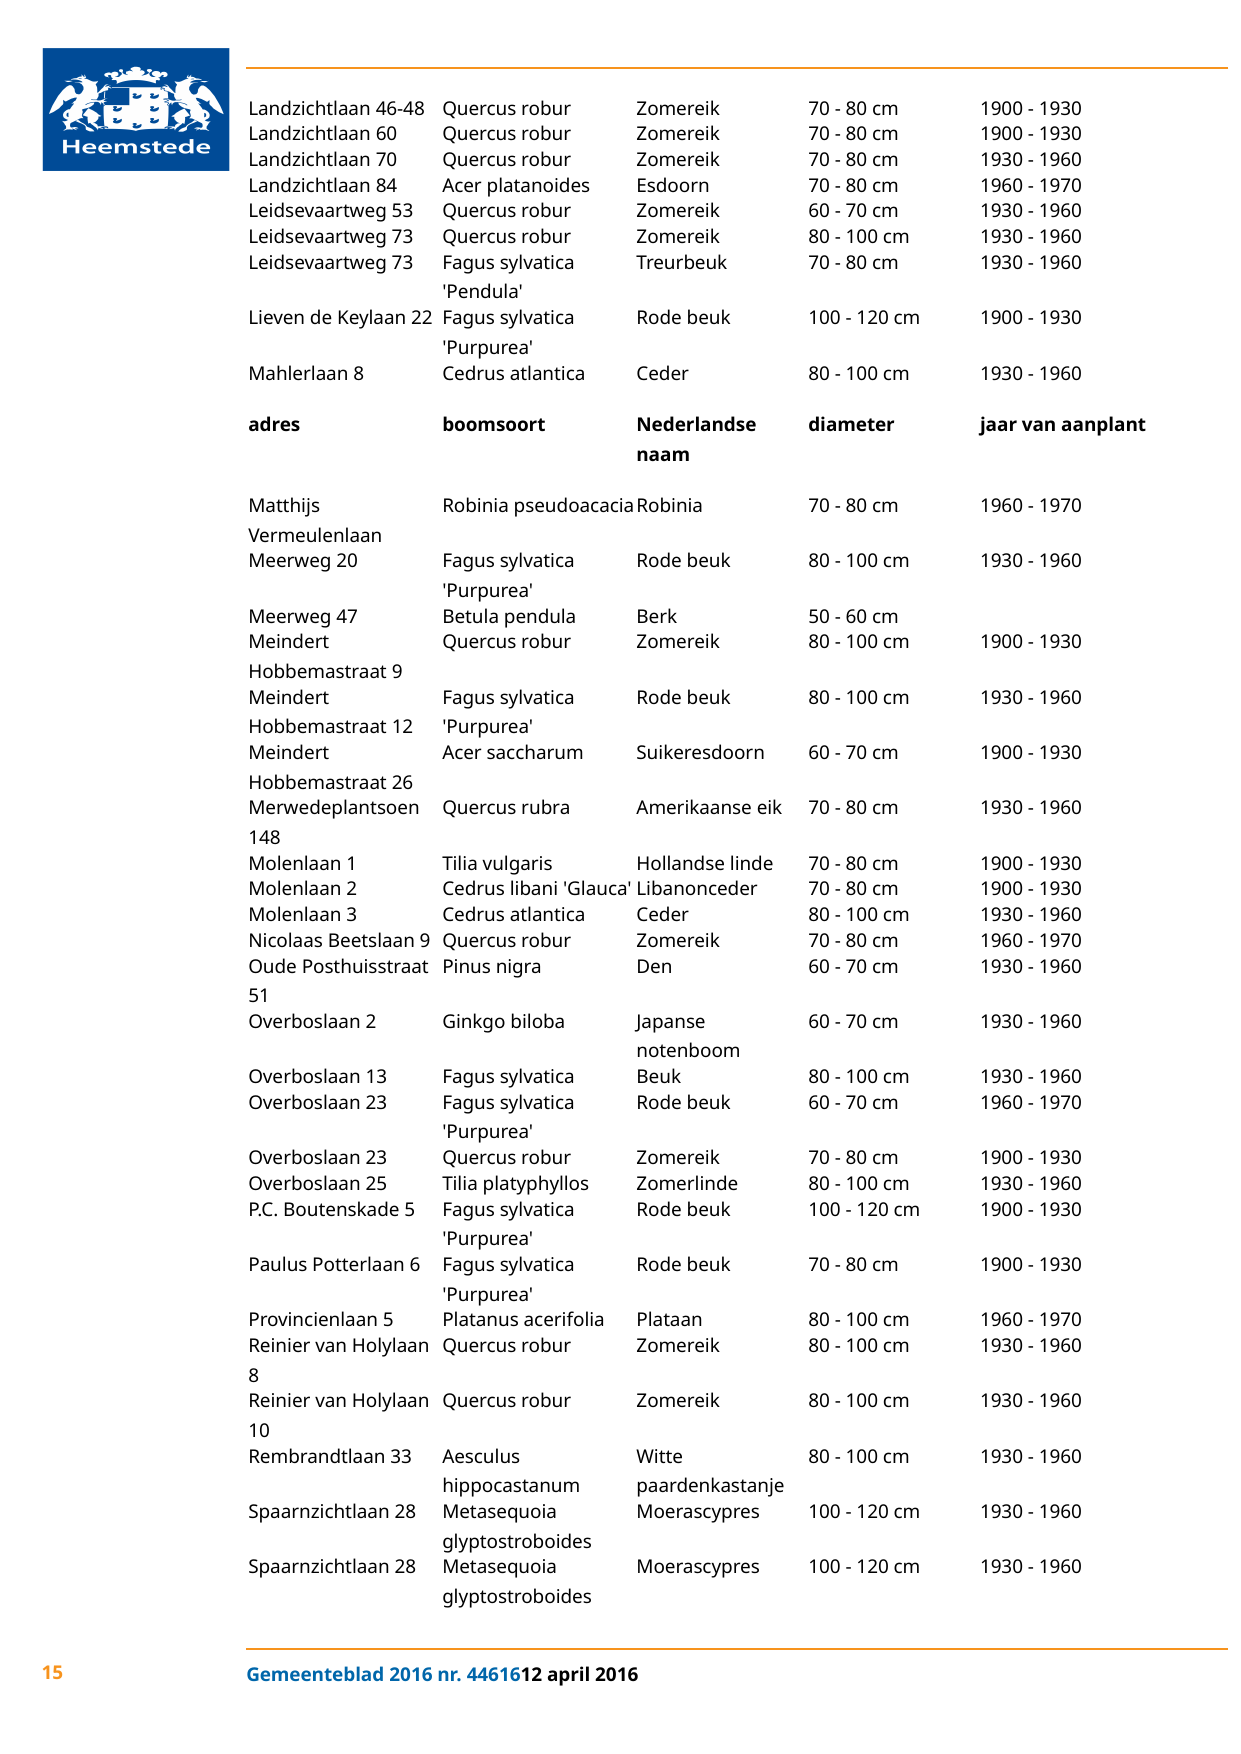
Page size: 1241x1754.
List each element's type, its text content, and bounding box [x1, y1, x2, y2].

table_cell 1930 - 1960 [980, 146, 1152, 172]
table_cell Leidsevaartweg 53 [248, 198, 442, 223]
table_cell Amerikaanse eik [636, 795, 808, 850]
table_cell Fagus sylvatica 'Purpurea' [442, 548, 636, 603]
table_cell [442, 386, 636, 411]
table_cell 1900 - 1930 [980, 95, 1152, 121]
table_cell 70 - 80 cm [808, 876, 980, 901]
table_cell Zomereik [636, 198, 808, 223]
table_cell adres [248, 411, 442, 467]
table_cell 70 - 80 cm [808, 927, 980, 953]
table_cell Meerweg 47 [248, 603, 442, 629]
table_cell Molenlaan 3 [248, 901, 442, 927]
table_cell Libanonceder [636, 876, 808, 901]
table_cell 1930 - 1960 [980, 1008, 1152, 1063]
table_cell Fagus sylvatica [442, 1064, 636, 1089]
table_cell 1930 - 1960 [980, 198, 1152, 223]
table_cell Beuk [636, 1064, 808, 1089]
table_cell Zomereik [636, 629, 808, 684]
table_cell 100 - 120 cm [808, 1498, 980, 1553]
table_cell 1900 - 1930 [980, 850, 1152, 876]
table_cell 1900 - 1930 [980, 1251, 1152, 1307]
table_cell [980, 603, 1152, 629]
table_cell 1900 - 1930 [980, 629, 1152, 684]
table_cell Quercus robur [442, 1388, 636, 1443]
table_cell Zomereik [636, 927, 808, 953]
table_cell Quercus robur [442, 629, 636, 684]
table_cell Nicolaas Beetslaan 9 [248, 927, 442, 953]
table_cell 80 - 100 cm [808, 360, 980, 386]
table_cell Quercus robur [442, 121, 636, 146]
table_cell Rode beuk [636, 548, 808, 603]
table_cell Rembrandtlaan 33 [248, 1443, 442, 1498]
table_cell 1930 - 1960 [980, 901, 1152, 927]
table_cell Overboslaan 23 [248, 1089, 442, 1144]
table_cell Quercus robur [442, 146, 636, 172]
table_cell Plataan [636, 1307, 808, 1332]
table_cell 1930 - 1960 [980, 1498, 1152, 1553]
table_cell 80 - 100 cm [808, 629, 980, 684]
table_cell 1900 - 1930 [980, 1196, 1152, 1251]
table_cell Reinier van Holylaan 10 [248, 1388, 442, 1443]
table_cell Fagus sylvatica 'Purpurea' [442, 1196, 636, 1251]
picture [41, 47, 231, 172]
table_cell Betula pendula [442, 603, 636, 629]
table_cell 1930 - 1960 [980, 1554, 1152, 1609]
table_cell Zomereik [636, 1145, 808, 1170]
table_cell 60 - 70 cm [808, 1089, 980, 1144]
table_cell Acer platanoides [442, 172, 636, 198]
table_cell 80 - 100 cm [808, 1443, 980, 1498]
table_cell 1960 - 1970 [980, 172, 1152, 198]
table_cell 70 - 80 cm [808, 850, 980, 876]
table_cell 60 - 70 cm [808, 198, 980, 223]
table_cell Mahlerlaan 8 [248, 360, 442, 386]
table_cell 70 - 80 cm [808, 121, 980, 146]
table_cell 1930 - 1960 [980, 1332, 1152, 1388]
table_cell Molenlaan 1 [248, 850, 442, 876]
table_cell Oude Posthuisstraat 51 [248, 953, 442, 1008]
table_cell 70 - 80 cm [808, 492, 980, 548]
table_cell Fagus sylvatica 'Purpurea' [442, 305, 636, 360]
table_cell Zomerlinde [636, 1170, 808, 1196]
table_cell Meerweg 20 [248, 548, 442, 603]
table_cell Metasequoia glyptostroboides [442, 1554, 636, 1609]
table_cell Robinia [636, 492, 808, 548]
table_cell 1930 - 1960 [980, 1443, 1152, 1498]
table_cell 60 - 70 cm [808, 953, 980, 1008]
table_cell 1960 - 1970 [980, 1089, 1152, 1144]
table_cell Quercus robur [442, 1332, 636, 1388]
table_cell Landzichtlaan 84 [248, 172, 442, 198]
table_cell [980, 467, 1152, 492]
table_cell 1960 - 1970 [980, 927, 1152, 953]
table_cell Fagus sylvatica 'Purpurea' [442, 684, 636, 739]
table_cell 70 - 80 cm [808, 172, 980, 198]
table_cell Ginkgo biloba [442, 1008, 636, 1063]
table_cell 100 - 120 cm [808, 305, 980, 360]
table_cell 50 - 60 cm [808, 603, 980, 629]
table_cell Tilia vulgaris [442, 850, 636, 876]
table_cell 1960 - 1970 [980, 492, 1152, 548]
table_cell Cedrus atlantica [442, 360, 636, 386]
table_cell 100 - 120 cm [808, 1196, 980, 1251]
table_cell Rode beuk [636, 1089, 808, 1144]
table_cell Quercus robur [442, 95, 636, 121]
table_cell 1930 - 1960 [980, 1388, 1152, 1443]
table_cell Tilia platyphyllos [442, 1170, 636, 1196]
table_cell 80 - 100 cm [808, 1307, 980, 1332]
table_cell [442, 467, 636, 492]
table_cell Aesculus hippocastanum [442, 1443, 636, 1498]
table_cell Quercus rubra [442, 795, 636, 850]
table_cell Acer saccharum [442, 739, 636, 794]
table_cell Quercus robur [442, 1145, 636, 1170]
table_cell Quercus robur [442, 224, 636, 249]
table_cell Meindert Hobbemastraat 12 [248, 684, 442, 739]
table_cell Suikeresdoorn [636, 739, 808, 794]
table_cell Witte paardenkastanje [636, 1443, 808, 1498]
table_cell 60 - 70 cm [808, 1008, 980, 1063]
table_cell 80 - 100 cm [808, 901, 980, 927]
table_cell 70 - 80 cm [808, 249, 980, 304]
table_cell 1930 - 1960 [980, 795, 1152, 850]
table_cell Den [636, 953, 808, 1008]
table_cell 70 - 80 cm [808, 795, 980, 850]
table_cell 1930 - 1960 [980, 249, 1152, 304]
table_cell Merwedeplantsoen 148 [248, 795, 442, 850]
table_cell Nederlandse naam [636, 411, 808, 467]
table_cell Fagus sylvatica 'Pendula' [442, 249, 636, 304]
table_cell Japanse notenboom [636, 1008, 808, 1063]
table_cell 70 - 80 cm [808, 95, 980, 121]
table_cell 80 - 100 cm [808, 1388, 980, 1443]
table_cell 60 - 70 cm [808, 739, 980, 794]
table_cell 80 - 100 cm [808, 548, 980, 603]
table_cell Overboslaan 13 [248, 1064, 442, 1089]
table_cell Rode beuk [636, 1196, 808, 1251]
table_cell 1900 - 1930 [980, 305, 1152, 360]
table_cell [636, 386, 808, 411]
table_cell Quercus robur [442, 927, 636, 953]
table_cell Moerascypres [636, 1498, 808, 1553]
table_cell [808, 386, 980, 411]
table_cell Zomereik [636, 95, 808, 121]
table_cell Spaarnzichtlaan 28 [248, 1554, 442, 1609]
table_cell 1930 - 1960 [980, 224, 1152, 249]
table_cell diameter [808, 411, 980, 467]
table_cell Platanus acerifolia [442, 1307, 636, 1332]
table_cell Fagus sylvatica 'Purpurea' [442, 1089, 636, 1144]
table_cell Zomereik [636, 1332, 808, 1388]
table_cell Rode beuk [636, 305, 808, 360]
table_cell 1900 - 1930 [980, 121, 1152, 146]
table_cell Overboslaan 25 [248, 1170, 442, 1196]
table_cell 80 - 100 cm [808, 1064, 980, 1089]
table_cell Cedrus libani 'Glauca' [442, 876, 636, 901]
table_cell 1900 - 1930 [980, 876, 1152, 901]
table_cell Moerascypres [636, 1554, 808, 1609]
table_cell Meindert Hobbemastraat 9 [248, 629, 442, 684]
table_cell Matthijs Vermeulenlaan [248, 492, 442, 548]
table_cell jaar van aanplant [980, 411, 1152, 467]
table_cell P.C. Boutenskade 5 [248, 1196, 442, 1251]
table_cell Reinier van Holylaan 8 [248, 1332, 442, 1388]
table_cell 1930 - 1960 [980, 1064, 1152, 1089]
table_cell Berk [636, 603, 808, 629]
table_cell 70 - 80 cm [808, 1251, 980, 1307]
table_cell Meindert Hobbemastraat 26 [248, 739, 442, 794]
table_cell [980, 386, 1152, 411]
table_cell 80 - 100 cm [808, 1332, 980, 1388]
table_cell Landzichtlaan 70 [248, 146, 442, 172]
table_cell boomsoort [442, 411, 636, 467]
table_cell Zomereik [636, 121, 808, 146]
table_cell Robinia pseudoacacia [442, 492, 636, 548]
table_cell 1930 - 1960 [980, 684, 1152, 739]
table_cell Hollandse linde [636, 850, 808, 876]
table_cell Landzichtlaan 60 [248, 121, 442, 146]
table_cell 80 - 100 cm [808, 224, 980, 249]
table_cell Rode beuk [636, 1251, 808, 1307]
table_cell Metasequoia glyptostroboides [442, 1498, 636, 1553]
table_cell 1930 - 1960 [980, 953, 1152, 1008]
table_cell Treurbeuk [636, 249, 808, 304]
table_cell Rode beuk [636, 684, 808, 739]
table_cell Spaarnzichtlaan 28 [248, 1498, 442, 1553]
table_cell Leidsevaartweg 73 [248, 249, 442, 304]
table_cell Ceder [636, 901, 808, 927]
table_cell 70 - 80 cm [808, 146, 980, 172]
table_cell Zomereik [636, 224, 808, 249]
table_cell 100 - 120 cm [808, 1554, 980, 1609]
table_cell Landzichtlaan 46-48 [248, 95, 442, 121]
table_cell Quercus robur [442, 198, 636, 223]
table_cell 1930 - 1960 [980, 1170, 1152, 1196]
table_cell Pinus nigra [442, 953, 636, 1008]
table_cell [636, 467, 808, 492]
table_cell Fagus sylvatica 'Purpurea' [442, 1251, 636, 1307]
table_cell 70 - 80 cm [808, 1145, 980, 1170]
table_cell Esdoorn [636, 172, 808, 198]
table_cell Lieven de Keylaan 22 [248, 305, 442, 360]
table_cell Overboslaan 2 [248, 1008, 442, 1063]
table_cell Ceder [636, 360, 808, 386]
table_cell 1930 - 1960 [980, 360, 1152, 386]
table_cell 80 - 100 cm [808, 1170, 980, 1196]
table_cell Cedrus atlantica [442, 901, 636, 927]
table_cell Molenlaan 2 [248, 876, 442, 901]
table_cell [248, 467, 442, 492]
table_cell Leidsevaartweg 73 [248, 224, 442, 249]
table_cell [808, 467, 980, 492]
table_cell Provincienlaan 5 [248, 1307, 442, 1332]
table_cell Overboslaan 23 [248, 1145, 442, 1170]
table_cell 1900 - 1930 [980, 739, 1152, 794]
table_cell Paulus Potterlaan 6 [248, 1251, 442, 1307]
table_cell [248, 386, 442, 411]
table_cell Zomereik [636, 146, 808, 172]
table_cell 1900 - 1930 [980, 1145, 1152, 1170]
table_cell Zomereik [636, 1388, 808, 1443]
table_cell 80 - 100 cm [808, 684, 980, 739]
table_cell 1960 - 1970 [980, 1307, 1152, 1332]
table_cell 1930 - 1960 [980, 548, 1152, 603]
